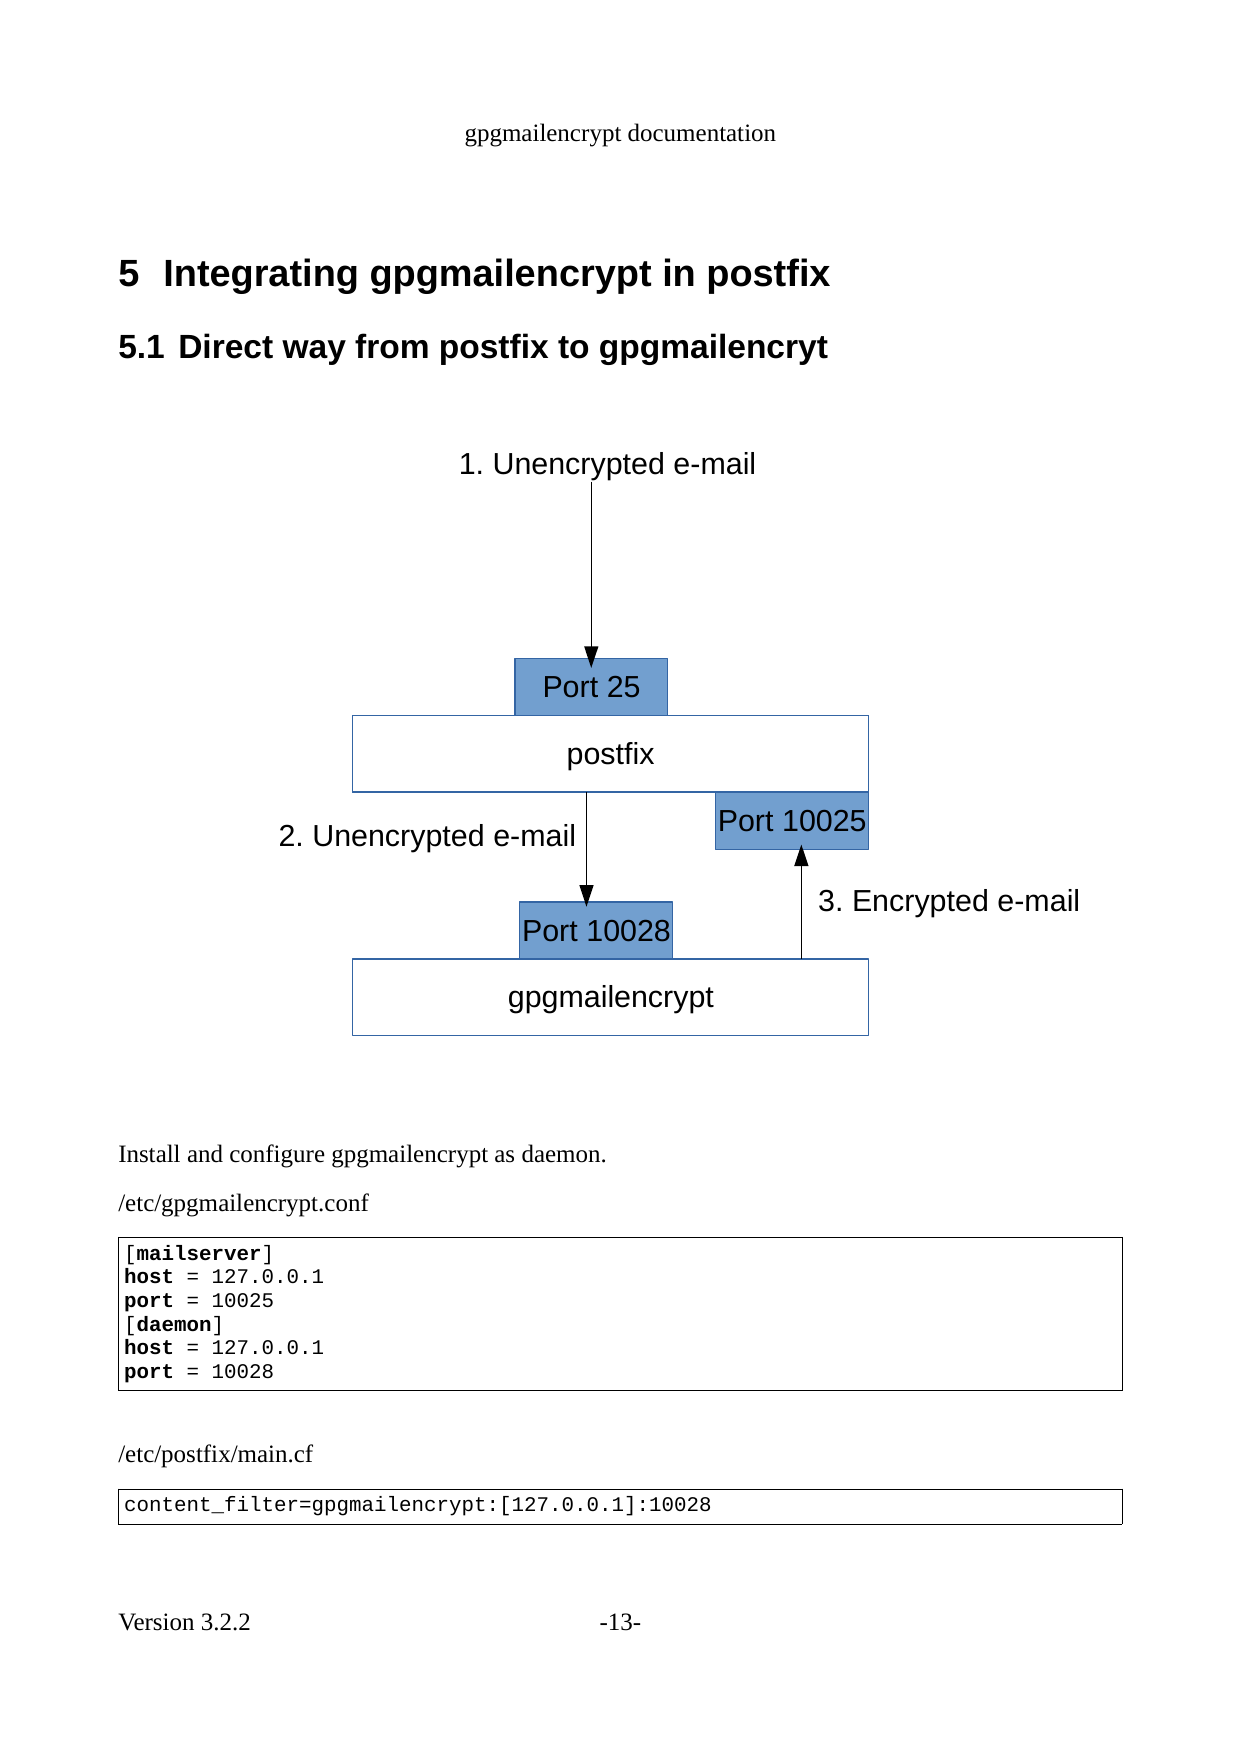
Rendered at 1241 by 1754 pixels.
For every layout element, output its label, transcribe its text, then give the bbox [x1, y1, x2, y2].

text /etc/postfix/main.cf [118, 1439, 1122, 1468]
text /etc/gpgmailencrypt.conf [118, 1188, 1122, 1217]
table_header [mailserver] host = 127.0.0.1 port = 10025 [daemon] host = 127.0.0.1 port = 10028 [119, 1238, 1122, 1390]
text Install and configure gpgmailencrypt as daemon. [118, 1139, 1122, 1167]
subtitle Integrating gpgmailencrypt in postfix [118, 250, 1122, 294]
subtitle Direct way from postfix to gpgmailencryt [118, 327, 1122, 366]
table_header content_filter=gpgmailencrypt:[127.0.0.1]:10028 [119, 1490, 1122, 1524]
